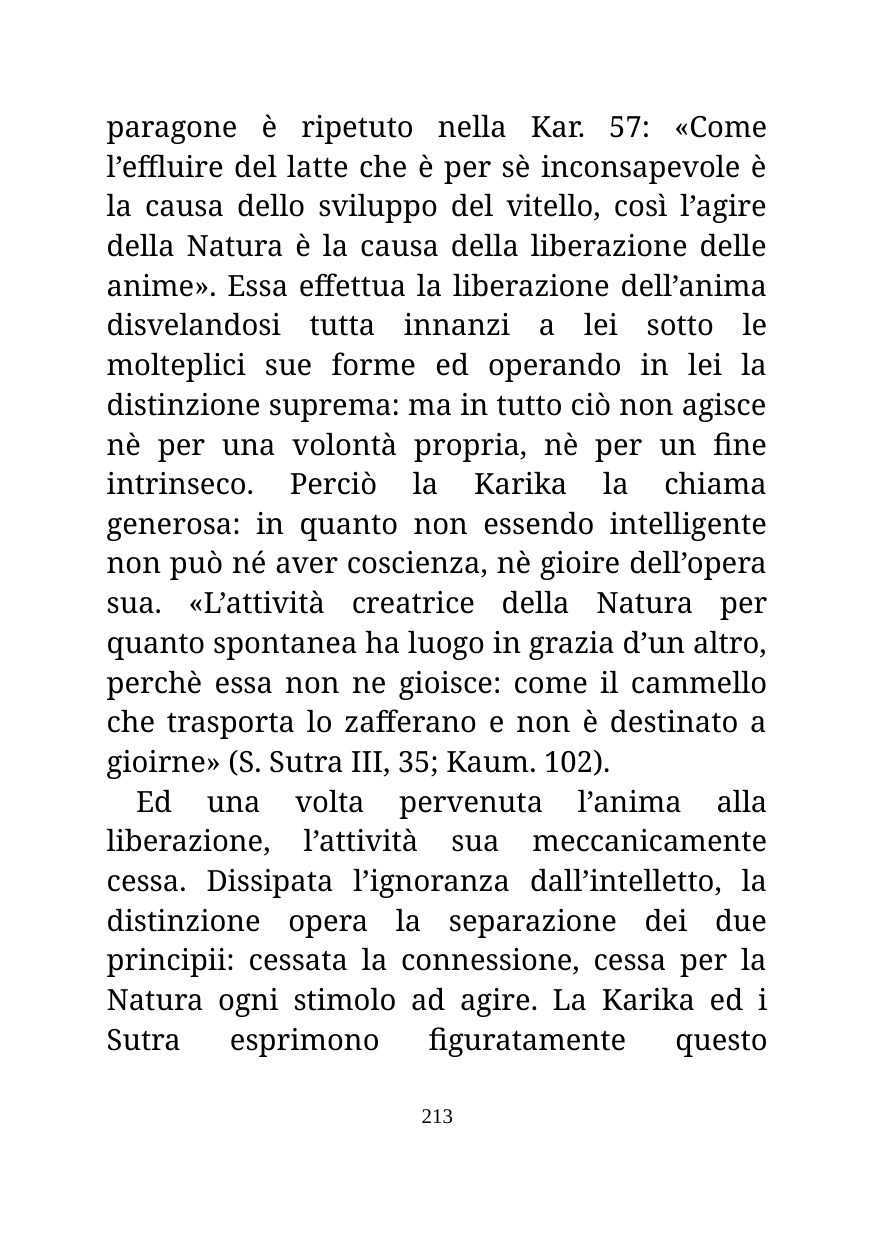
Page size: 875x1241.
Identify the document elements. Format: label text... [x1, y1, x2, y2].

text Ed una volta pervenuta l’anima alla liberazione, l’attività sua meccanicamente cessa. Dissipata l’ignoranza dall’intelletto, la distinzione opera la separazione dei due principii: cessata la connessione, cessa per la Natura ogni stimolo ad agire. La Karika ed i Sutra esprimono figuratamente questo [106, 781, 768, 1059]
text paragone è ripetuto nella Kar. 57: «Come l’effluire del latte che è per sè inconsapevole è la causa dello sviluppo del vitello, così l’agire della Natura è la causa della liberazione delle anime». Essa effettua la liberazione dell’anima disvelandosi tutta innanzi a lei sotto le molteplici sue forme ed operando in lei la distinzione suprema: ma in tutto ciò non agisce nè per una volontà propria, nè per un fine intrinseco. Perciò la Karika la chiama generosa: in quanto non essendo intelligente non può né aver coscienza, nè gioire dell’opera sua. «L’attività creatrice della Natura per quanto spontanea ha luogo in grazia d’un altro, perchè essa non ne gioisce: come il cammello che trasporta lo zafferano e non è destinato a gioirne» (S. Sutra III, 35; Kaum. 102). [106, 106, 768, 781]
